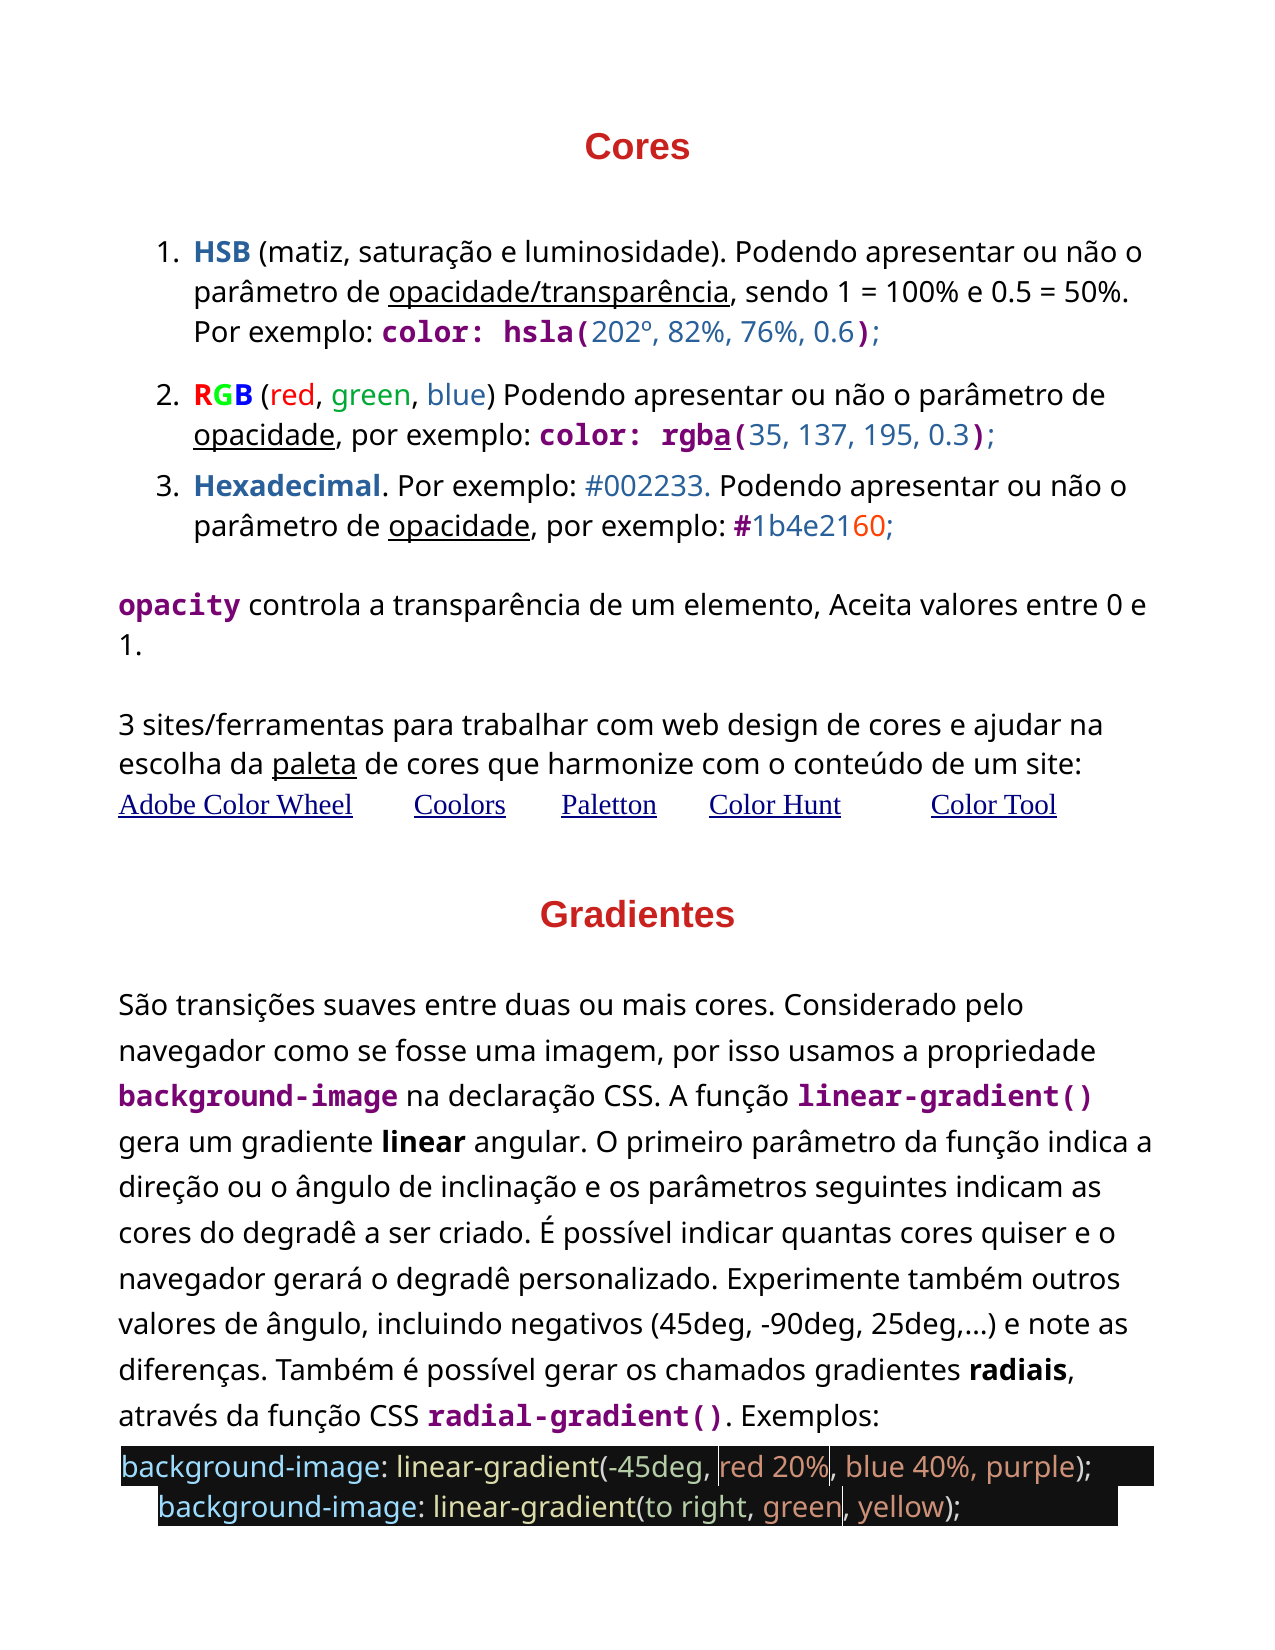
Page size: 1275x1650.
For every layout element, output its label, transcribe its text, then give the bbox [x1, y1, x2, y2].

text São transições suaves entre duas ou mais cores. Considerado pelo navegador como se fosse uma imagem, por isso usamos a propriedade background-image na declaração CSS. A função linear-gradient() gera um gradiente linear angular. O primeiro parâmetro da função indica a direção ou o ângulo de inclinação e os parâmetros seguintes indicam as cores do degradê a ser criado. É possível indicar quantas cores quiser e o navegador gerará o degradê personalizado. Experimente também outros valores de ângulo, incluindo negativos (45deg, -90deg, 25deg,…) e note as diferenças. Também é possível gerar os chamados gradientes radiais, através da função CSS radial-gradient(). Exemplos: [118, 984, 1157, 1434]
text background-image: linear-gradient(-45deg, red 20%, blue 40%, purple); [118, 1446, 1157, 1486]
text Adobe Color Wheel Coolors Paletton Color Hunt Color Tool [118, 783, 1157, 823]
text 3 sites/ferramentas para trabalhar com web design de cores e ajudar na escolha da paleta de cores que harmonize com o conteúdo de um site: [118, 704, 1157, 783]
list Hexadecimal. Por exemplo: #002233. Podendo apresentar ou não o parâmetro de opacidade, por exemplo: #1b4e2160; [156, 466, 1157, 545]
text opacity controla a transparência de um elemento, Aceita valores entre 0 e 1. [118, 585, 1157, 664]
text Gradientes [118, 892, 1157, 935]
text background-image: linear-gradient(to right, green, yellow); [118, 1486, 1157, 1526]
list HSB (matiz, saturação e luminosidade). Podendo apresentar ou não o parâmetro de opacidade/transparência, sendo 1 = 100% e 0.5 = 50%. Por exemplo: color: hsla(202º, 82%, 76%, 0.6); [156, 232, 1157, 351]
subtitle Cores [118, 124, 1157, 167]
list RGB (red, green, blue) Podendo apresentar ou não o parâmetro de opacidade, por exemplo: color: rgba(35, 137, 195, 0.3); [156, 374, 1157, 454]
